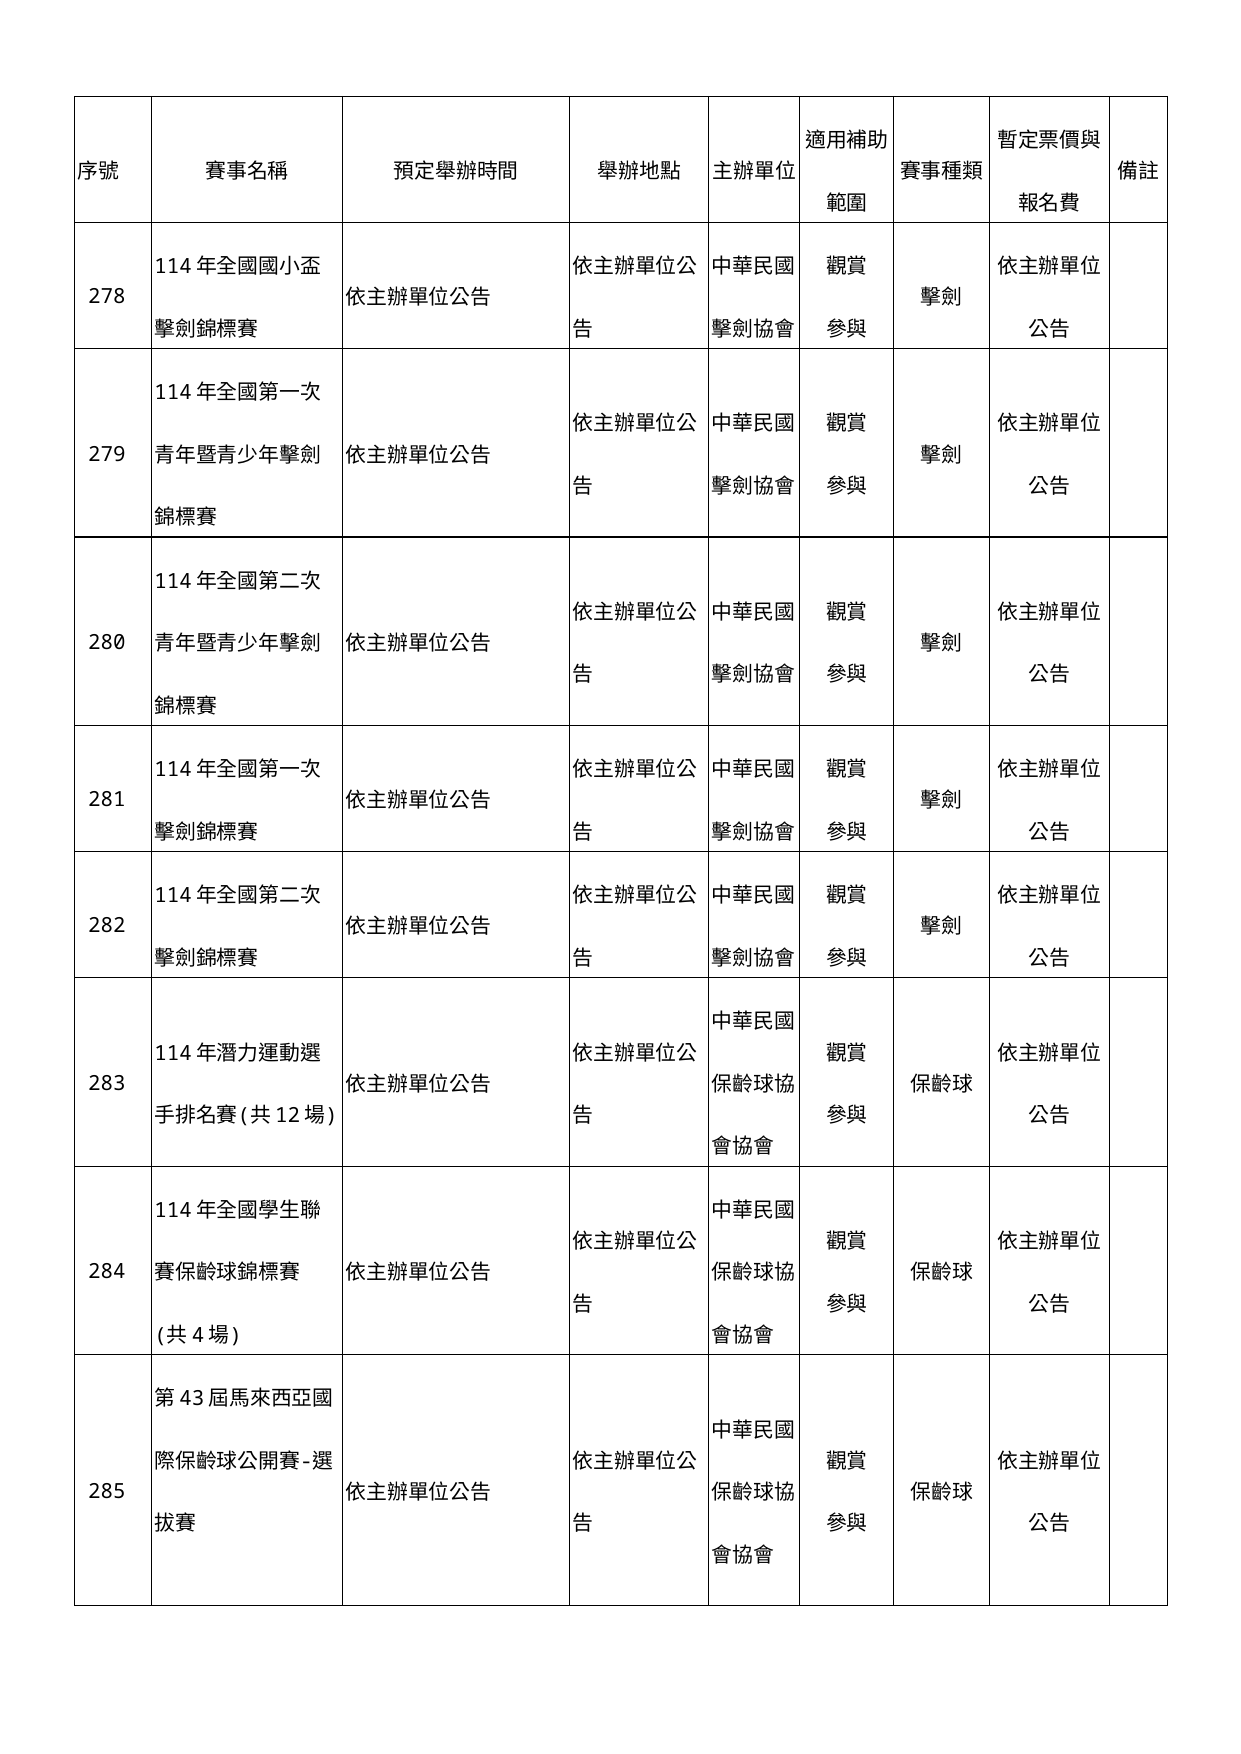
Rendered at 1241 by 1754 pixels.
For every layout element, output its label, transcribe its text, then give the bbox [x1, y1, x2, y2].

table_cell 依主辦單位公告 [570, 538, 708, 725]
table_cell 擊劍 [894, 852, 989, 977]
table_cell 中華民國擊劍協會 [709, 852, 799, 977]
table_header 暫定票價與報名費 [990, 97, 1109, 222]
table_cell 觀賞 參與 [800, 726, 893, 851]
table_cell 擊劍 [894, 223, 989, 348]
table_cell [75, 1167, 151, 1354]
table_header 適用補助範圍 [800, 97, 893, 222]
table_cell [1110, 726, 1167, 851]
table_cell 擊劍 [894, 726, 989, 851]
table_cell 依主辦單位公告 [343, 852, 569, 977]
table_cell 114年全國第一次擊劍錦標賽 [152, 726, 342, 851]
table_cell 中華民國擊劍協會 [709, 223, 799, 348]
table_cell 依主辦單位公告 [570, 978, 708, 1166]
table_header 賽事種類 [894, 97, 989, 222]
table_cell 中華民國擊劍協會 [709, 538, 799, 725]
table_cell 114年全國學生聯賽保齡球錦標賽 (共4場) [152, 1167, 342, 1354]
table_cell 依主辦單位公告 [343, 1355, 569, 1605]
table_cell 依主辦單位公告 [990, 978, 1109, 1166]
table_cell 依主辦單位公告 [990, 852, 1109, 977]
table_header 舉辦地點 [570, 97, 708, 222]
table_cell 114年潛力運動選手排名賽(共12場) [152, 978, 342, 1166]
table_cell 依主辦單位公告 [990, 1355, 1109, 1605]
table_cell 依主辦單位公告 [343, 538, 569, 725]
table_header 備註 [1110, 97, 1167, 222]
table_cell 依主辦單位公告 [343, 223, 569, 348]
table_cell 保齡球 [894, 1355, 989, 1605]
table_cell 依主辦單位公告 [343, 726, 569, 851]
table_cell 中華民國保齡球協會協會 [709, 1355, 799, 1605]
table_cell 觀賞 參與 [800, 538, 893, 725]
table_cell 擊劍 [894, 349, 989, 536]
table_cell 114年全國第二次擊劍錦標賽 [152, 852, 342, 977]
table_cell 依主辦單位公告 [343, 1167, 569, 1354]
table_cell 觀賞 參與 [800, 1355, 893, 1605]
table_cell 依主辦單位公告 [570, 852, 708, 977]
table_cell 依主辦單位公告 [570, 223, 708, 348]
table_cell 中華民國保齡球協會協會 [709, 1167, 799, 1354]
table_cell [1110, 1167, 1167, 1354]
table_cell 保齡球 [894, 978, 989, 1166]
table_cell [75, 349, 151, 536]
table_cell [75, 852, 151, 977]
table_cell 依主辦單位公告 [343, 349, 569, 536]
table_cell 中華民國保齡球協會協會 [709, 978, 799, 1166]
table_cell [75, 538, 151, 725]
table_cell [75, 223, 151, 348]
table_cell 觀賞 參與 [800, 852, 893, 977]
table_cell [1110, 538, 1167, 725]
table_cell 觀賞 參與 [800, 223, 893, 348]
table_cell [75, 1355, 151, 1605]
table_cell [1110, 349, 1167, 536]
table_cell [1110, 1355, 1167, 1605]
table_header 賽事名稱 [152, 97, 342, 222]
table_cell 依主辦單位公告 [990, 538, 1109, 725]
table_header 序號 [75, 97, 151, 222]
table_cell [75, 726, 151, 851]
table_cell 依主辦單位公告 [990, 1167, 1109, 1354]
table_cell 觀賞 參與 [800, 349, 893, 536]
table_cell 中華民國擊劍協會 [709, 349, 799, 536]
table_cell 觀賞 參與 [800, 1167, 893, 1354]
table_cell 第43屆馬來西亞國際保齡球公開賽-選拔賽 [152, 1355, 342, 1605]
table_cell 中華民國擊劍協會 [709, 726, 799, 851]
table_cell [1110, 852, 1167, 977]
table_cell 依主辦單位公告 [990, 349, 1109, 536]
table_cell [1110, 978, 1167, 1166]
table_header 主辦單位 [709, 97, 799, 222]
table_cell 觀賞 參與 [800, 978, 893, 1166]
table_cell 依主辦單位公告 [990, 223, 1109, 348]
table_cell 114年全國國小盃擊劍錦標賽 [152, 223, 342, 348]
table_cell 依主辦單位公告 [570, 349, 708, 536]
table_cell 114年全國第一次青年暨青少年擊劍錦標賽 [152, 349, 342, 536]
table_cell 依主辦單位公告 [570, 1355, 708, 1605]
table_cell [1110, 223, 1167, 348]
table_cell 依主辦單位公告 [570, 1167, 708, 1354]
table_cell 保齡球 [894, 1167, 989, 1354]
table_header 預定舉辦時間 [343, 97, 569, 222]
table_cell 依主辦單位公告 [990, 726, 1109, 851]
table_cell 114年全國第二次青年暨青少年擊劍錦標賽 [152, 538, 342, 725]
table_cell 依主辦單位公告 [343, 978, 569, 1166]
table_cell 擊劍 [894, 538, 989, 725]
table_cell 依主辦單位公告 [570, 726, 708, 851]
table_cell [75, 978, 151, 1166]
